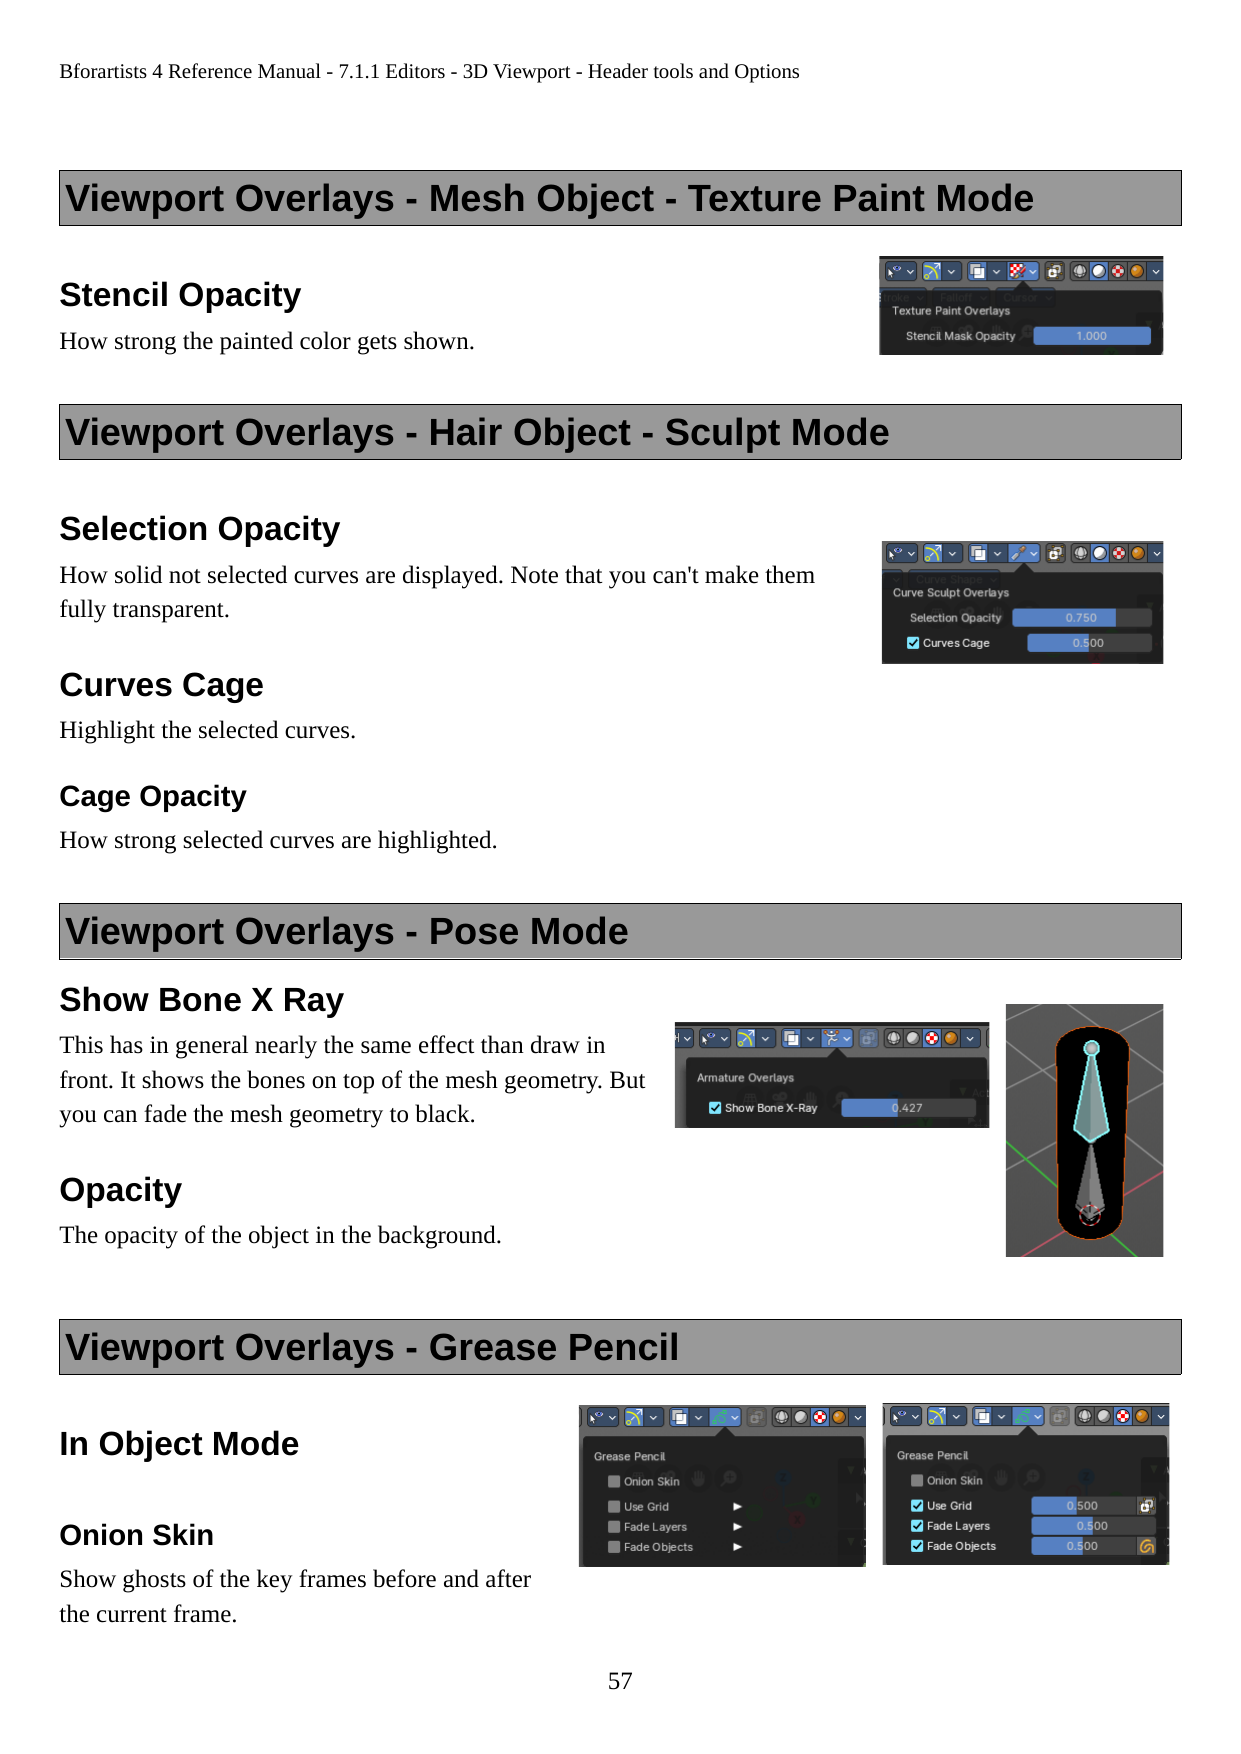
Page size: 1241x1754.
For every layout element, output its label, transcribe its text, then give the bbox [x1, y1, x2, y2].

subtitle [1170, 1518, 1181, 1552]
table_header Viewport Overlays - Hair Object - Sculpt Mode [60, 405, 1181, 459]
subtitle Selection Opacity [59, 509, 1181, 547]
picture [881, 541, 1164, 664]
text Show ghosts of the key frames before and after the current frame. [59, 1564, 1181, 1627]
subtitle [866, 1423, 882, 1462]
picture [879, 256, 1164, 355]
text How solid not selected curves are displayed. Note that you can't make them fully transparent. [59, 560, 881, 623]
subtitle Onion Skin [59, 1518, 578, 1552]
subtitle Cage Opacity [59, 779, 1181, 813]
text How strong the painted color gets shown. [59, 326, 879, 355]
subtitle Opacity [59, 1169, 1005, 1208]
subtitle [866, 1518, 882, 1552]
text The opacity of the object in the background. [59, 1221, 1005, 1249]
picture [882, 1403, 1170, 1565]
text This has in general nearly the same effect than draw in front. It shows the bones on top of the mesh geometry. But you can fade the mesh geometry to black. [59, 1031, 674, 1128]
subtitle In Object Mode [59, 1423, 578, 1462]
subtitle [1164, 275, 1181, 314]
table_header Viewport Overlays - Grease Pencil [60, 1320, 1181, 1374]
picture [1005, 1004, 1164, 1257]
picture [674, 1022, 990, 1128]
subtitle Show Bone X Ray [59, 979, 1181, 1018]
subtitle Stencil Opacity [59, 275, 879, 314]
text Highlight the selected curves. [59, 716, 1181, 744]
subtitle [1164, 1169, 1181, 1208]
text How strong selected curves are highlighted. [59, 825, 1181, 854]
subtitle Curves Cage [59, 664, 1181, 703]
subtitle [1170, 1423, 1181, 1462]
table_header Viewport Overlays - Pose Mode [60, 904, 1181, 958]
table_header Viewport Overlays - Mesh Object - Texture Paint Mode [60, 171, 1181, 225]
picture [578, 1405, 866, 1567]
